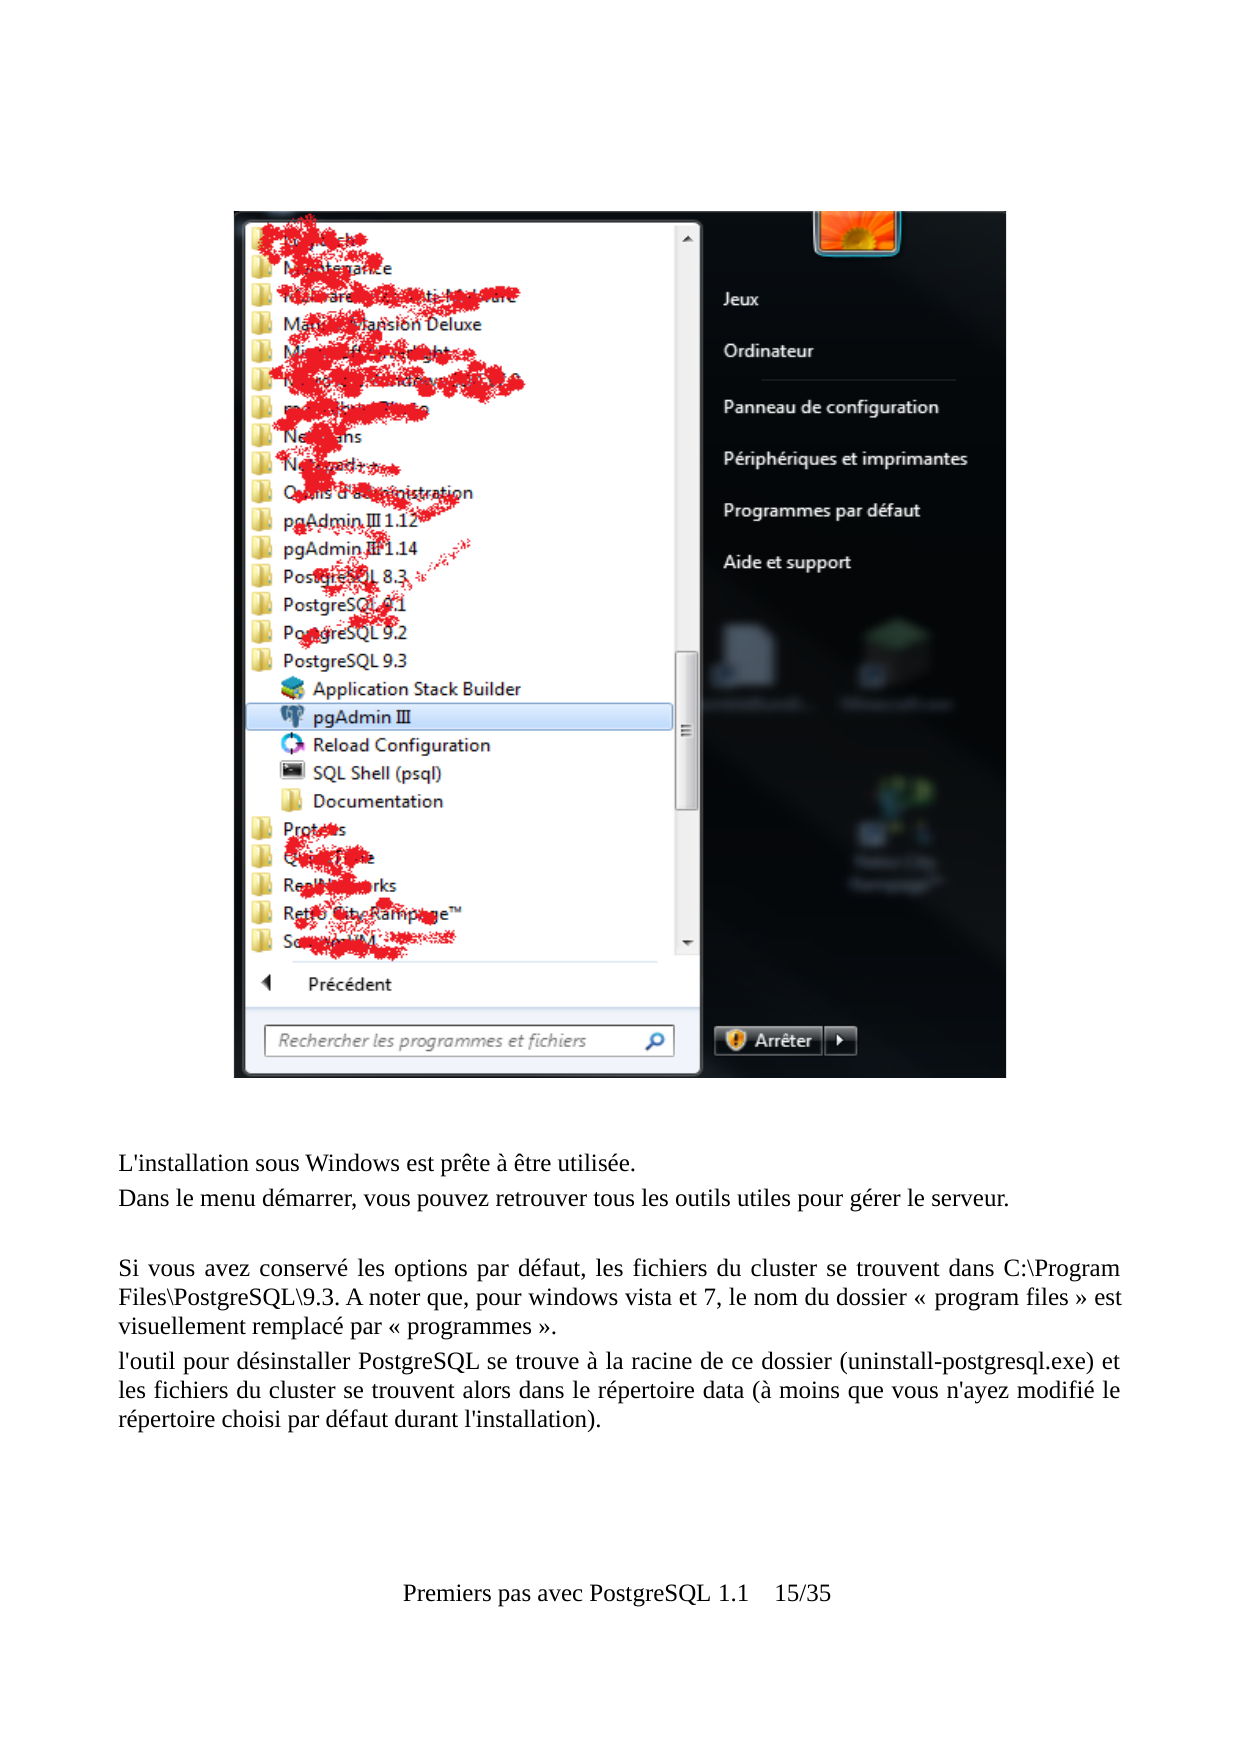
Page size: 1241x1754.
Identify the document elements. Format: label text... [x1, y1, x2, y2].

text Dans le menu démarrer, vous pouvez retrouver tous les outils utiles pour gérer le serveur. [118, 1183, 1122, 1212]
text Si vous avez conservé les options par défaut, les fichiers du cluster se trouvent dans C:\Program Files\PostgreSQL\9.3. A noter que, pour windows vista et 7, le nom du dossier « program files » est visuellement remplacé par « programmes ». [118, 1253, 1122, 1340]
text L'installation sous Windows est prête à être utilisée. [118, 1148, 1122, 1177]
text l'outil pour désinstaller PostgreSQL se trouve à la racine de ce dossier (uninstall-postgresql.exe) et les fichiers du cluster se trouvent alors dans le répertoire data (à moins que vous n'ayez modifié le répertoire choisi par défaut durant l'installation). [118, 1346, 1122, 1432]
